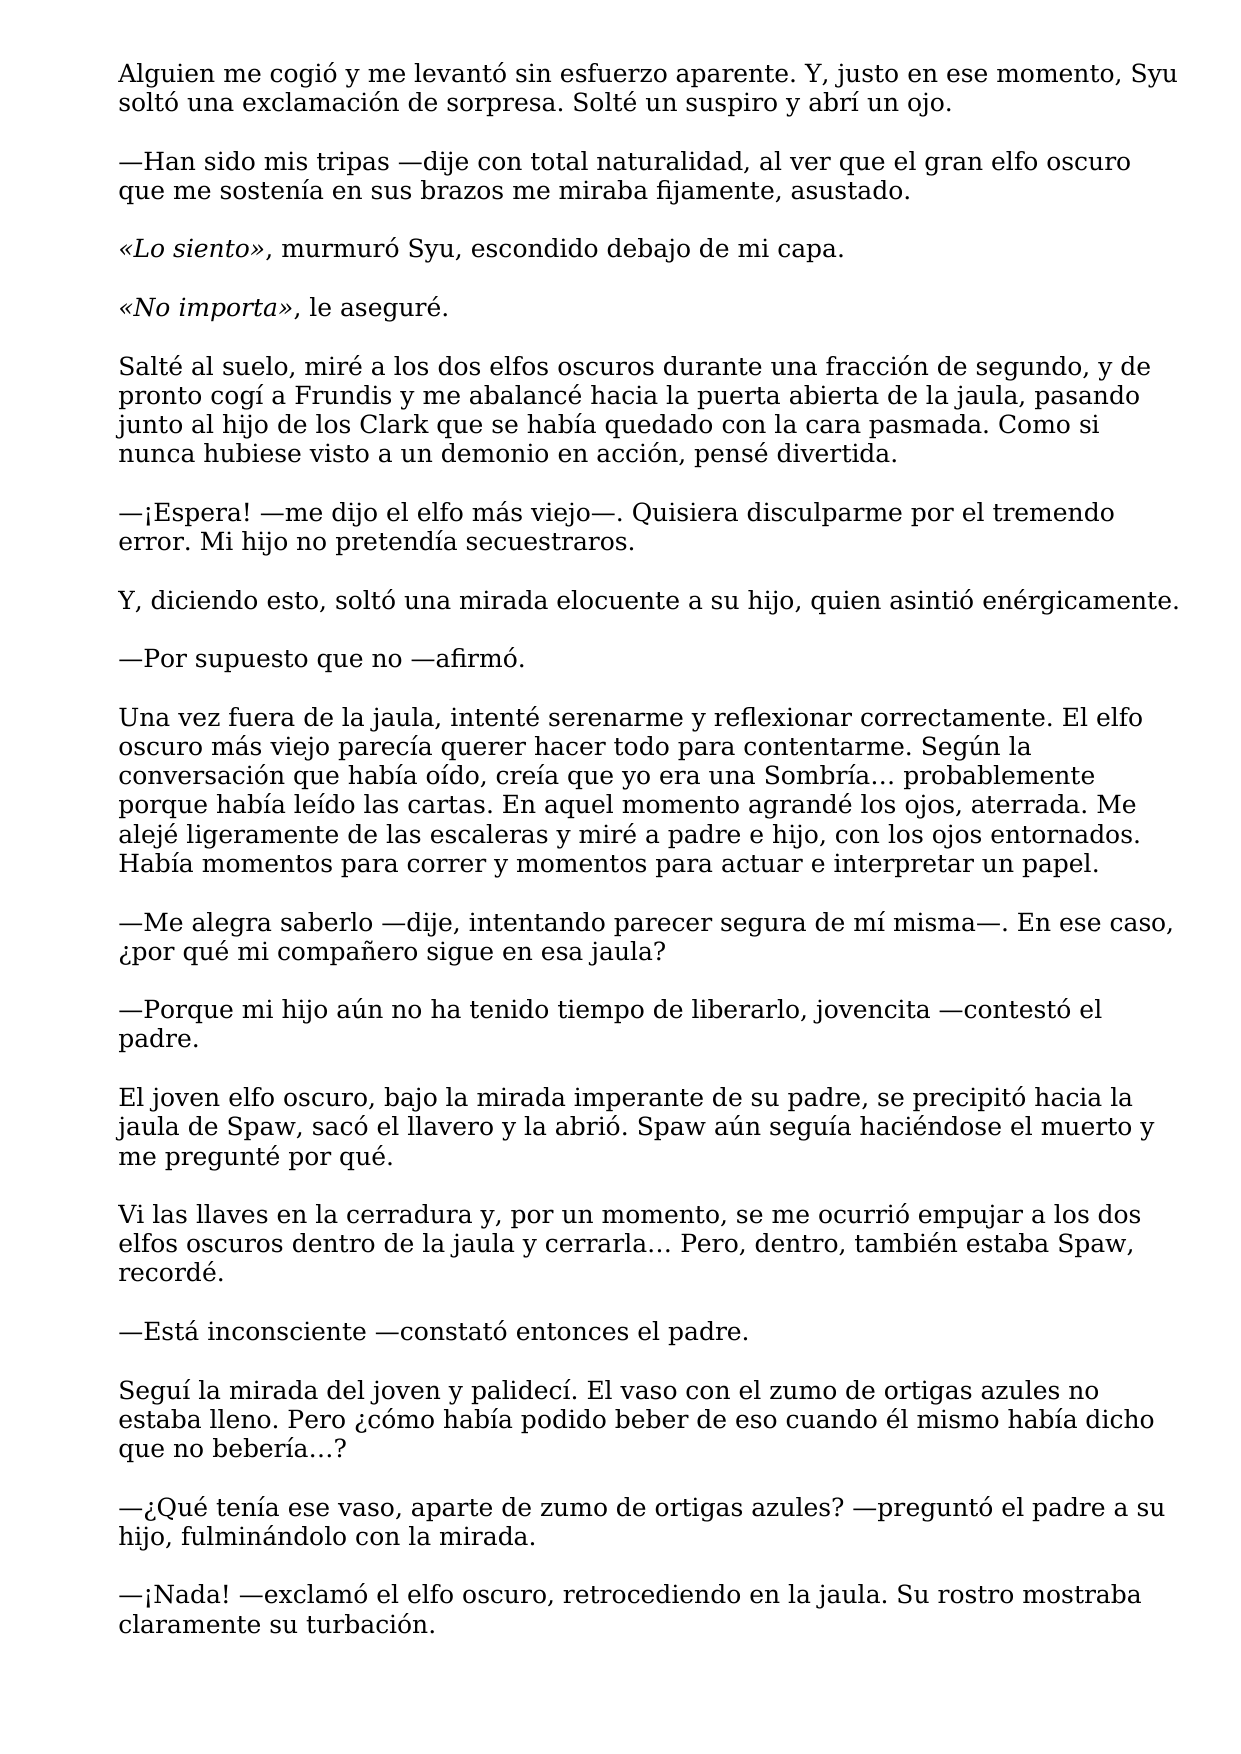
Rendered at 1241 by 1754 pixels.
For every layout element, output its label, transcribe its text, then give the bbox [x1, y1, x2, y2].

text Y, diciendo esto, soltó una mirada elocuente a su hijo, quien asintió enérgicamente. [118, 586, 1181, 615]
text —Está inconsciente —constató entonces el padre. [118, 1317, 1181, 1346]
text Seguí la mirada del joven y palidecí. El vaso con el zumo de ortigas azules no estaba lleno. Pero ¿cómo había podido beber de eso cuando él mismo había dicho que no bebería…? [118, 1376, 1181, 1463]
text —Porque mi hijo aún no ha tenido tiempo de liberarlo, jovencita —contestó el padre. [118, 996, 1181, 1054]
text Una vez fuera de la jaula, intenté serenarme y reflexionar correctamente. El elfo oscuro más viejo parecía querer hacer todo para contentarme. Según la conversación que había oído, creía que yo era una Sombría… probablemente porque había leído las cartas. En aquel momento agrandé los ojos, aterrada. Me alejé ligeramente de las escaleras y miré a padre e hijo, con los ojos entornados. Había momentos para correr y momentos para actuar e interpretar un papel. [118, 703, 1181, 878]
text —Han sido mis tripas —dije con total naturalidad, al ver que el gran elfo oscuro que me sostenía en sus brazos me miraba fijamente, asustado. [118, 147, 1181, 205]
text Alguien me cogió y me levantó sin esfuerzo aparente. Y, justo en ese momento, Syu soltó una exclamación de sorpresa. Solté un suspiro y abrí un ojo. [118, 59, 1181, 117]
text El joven elfo oscuro, bajo la mirada imperante de su padre, se precipitó hacia la jaula de Spaw, sacó el llavero y la abrió. Spaw aún seguía haciéndose el muerto y me pregunté por qué. [118, 1083, 1181, 1171]
text «Lo siento», murmuró Syu, escondido debajo de mi capa. [118, 235, 1181, 264]
text —¿Qué tenía ese vaso, aparte de zumo de ortigas azules? —preguntó el padre a su hijo, fulminándolo con la mirada. [118, 1493, 1181, 1551]
text —Por supuesto que no —afirmó. [118, 644, 1181, 674]
text Salté al suelo, miré a los dos elfos oscuros durante una fracción de segundo, y de pronto cogí a Frundis y me abalancé hacia la puerta abierta de la jaula, pasando junto al hijo de los Clark que se había quedado con la cara pasmada. Como si nunca hubiese visto a un demonio en acción, pensé divertida. [118, 352, 1181, 469]
text —¡Nada! —exclamó el elfo oscuro, retrocediendo en la jaula. Su rostro mostraba claramente su turbación. [118, 1581, 1181, 1639]
text «No importa», le aseguré. [118, 293, 1181, 322]
text —¡Espera! —me dijo el elfo más viejo—. Quisiera disculparme por el tremendo error. Mi hijo no pretendía secuestraros. [118, 498, 1181, 556]
text Vi las llaves en la cerradura y, por un momento, se me ocurrió empujar a los dos elfos oscuros dentro de la jaula y cerrarla… Pero, dentro, también estaba Spaw, recordé. [118, 1200, 1181, 1288]
text —Me alegra saberlo —dije, intentando parecer segura de mí misma—. En ese caso, ¿por qué mi compañero sigue en esa jaula? [118, 908, 1181, 966]
